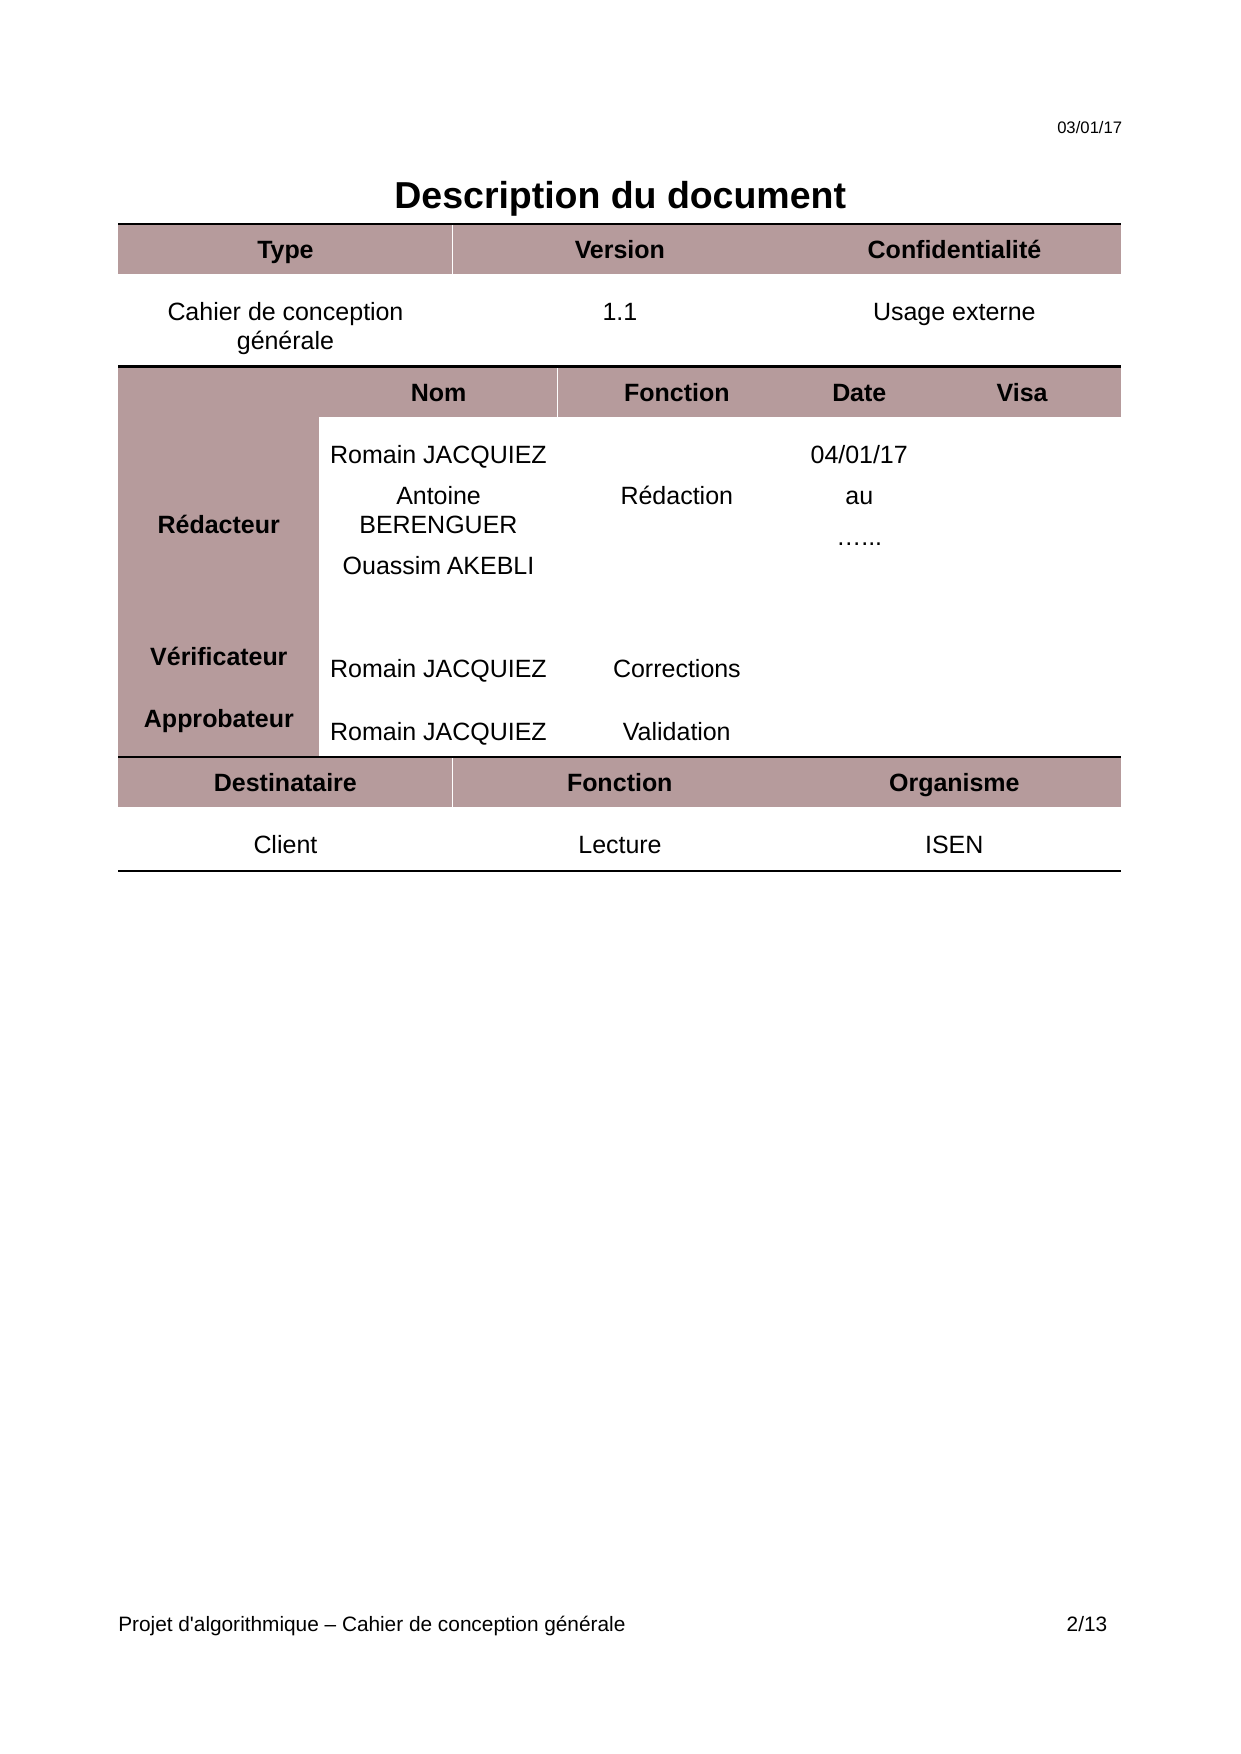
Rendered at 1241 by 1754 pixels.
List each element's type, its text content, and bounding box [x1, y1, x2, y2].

table_cell Cahier de conception générale [118, 275, 452, 365]
table_cell [922, 632, 1121, 694]
table_cell Lecture [453, 808, 787, 869]
table_cell Client [118, 808, 452, 869]
table_cell 1.1 [453, 275, 787, 365]
table_cell [796, 632, 922, 694]
table_cell Fonction [558, 368, 796, 417]
table_header Version [453, 225, 787, 274]
table_cell ISEN [787, 808, 1121, 869]
table_cell Rédacteur [118, 417, 319, 632]
table_cell Romain JACQUIEZ [319, 632, 557, 694]
table_cell 04/01/17 au …... [796, 417, 922, 632]
table_cell [922, 694, 1121, 756]
table_cell Visa [922, 368, 1121, 417]
table_cell [922, 417, 1121, 632]
table_cell Romain JACQUIEZ Antoine BERENGUER Ouassim AKEBLI [319, 417, 557, 632]
table_cell Approbateur [118, 694, 319, 756]
table_header Type [118, 225, 452, 274]
table_cell Vérificateur [118, 632, 319, 694]
table_cell Romain JACQUIEZ [319, 694, 557, 756]
table_cell Corrections [558, 632, 796, 694]
table_cell Fonction [453, 758, 787, 807]
table_cell [118, 368, 319, 417]
table_cell Nom [319, 368, 557, 417]
table_cell Date [796, 368, 922, 417]
table_cell Usage externe [787, 275, 1121, 365]
table_cell [796, 694, 922, 756]
table_cell Destinataire [118, 758, 452, 807]
table_cell Validation [558, 694, 796, 756]
table_cell Organisme [787, 758, 1121, 807]
table_header Confidentialité [787, 225, 1121, 274]
text Description du document [118, 173, 1122, 216]
table_cell Rédaction [558, 417, 796, 632]
